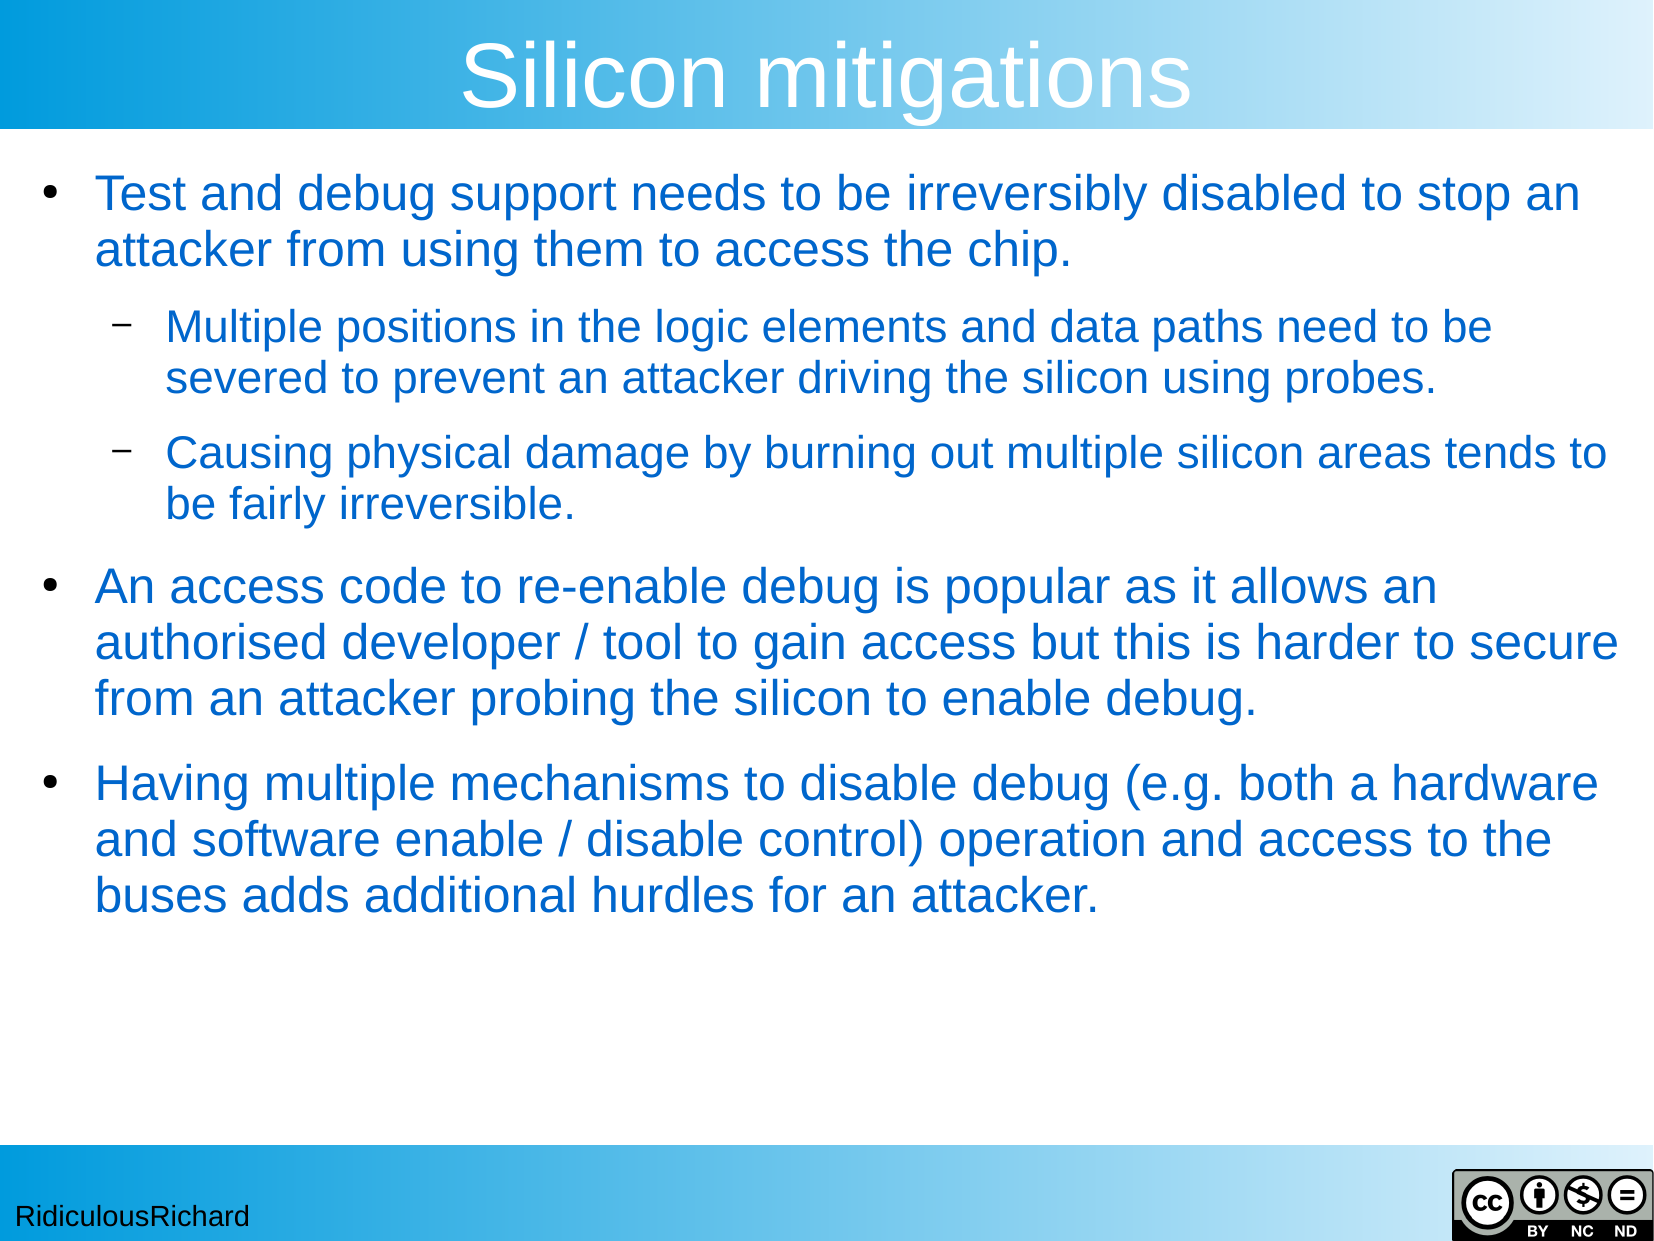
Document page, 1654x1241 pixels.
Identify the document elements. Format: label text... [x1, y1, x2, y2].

picture [1452, 1169, 1654, 1241]
list Test and debug support needs to be irreversibly disabled to stop an attacker from using them to access the chip. Multiple positions in the logic elements and data paths need to be severed to prevent an attacker driving the silicon using probes. Causing physical damage by burning out multiple silicon areas tends to be fairly irreversible. An access code to re-enable debug is popular as it allows an authorised developer / tool to gain access but this is harder to secure from an attacker probing the silicon to enable debug. Having multiple mechanisms to disable debug (e.g. both a hardware and software enable / disable control) operation and access to the buses adds additional hurdles for an attacker. [23, 165, 1630, 1123]
title Silicon mitigations [82, 23, 1571, 129]
